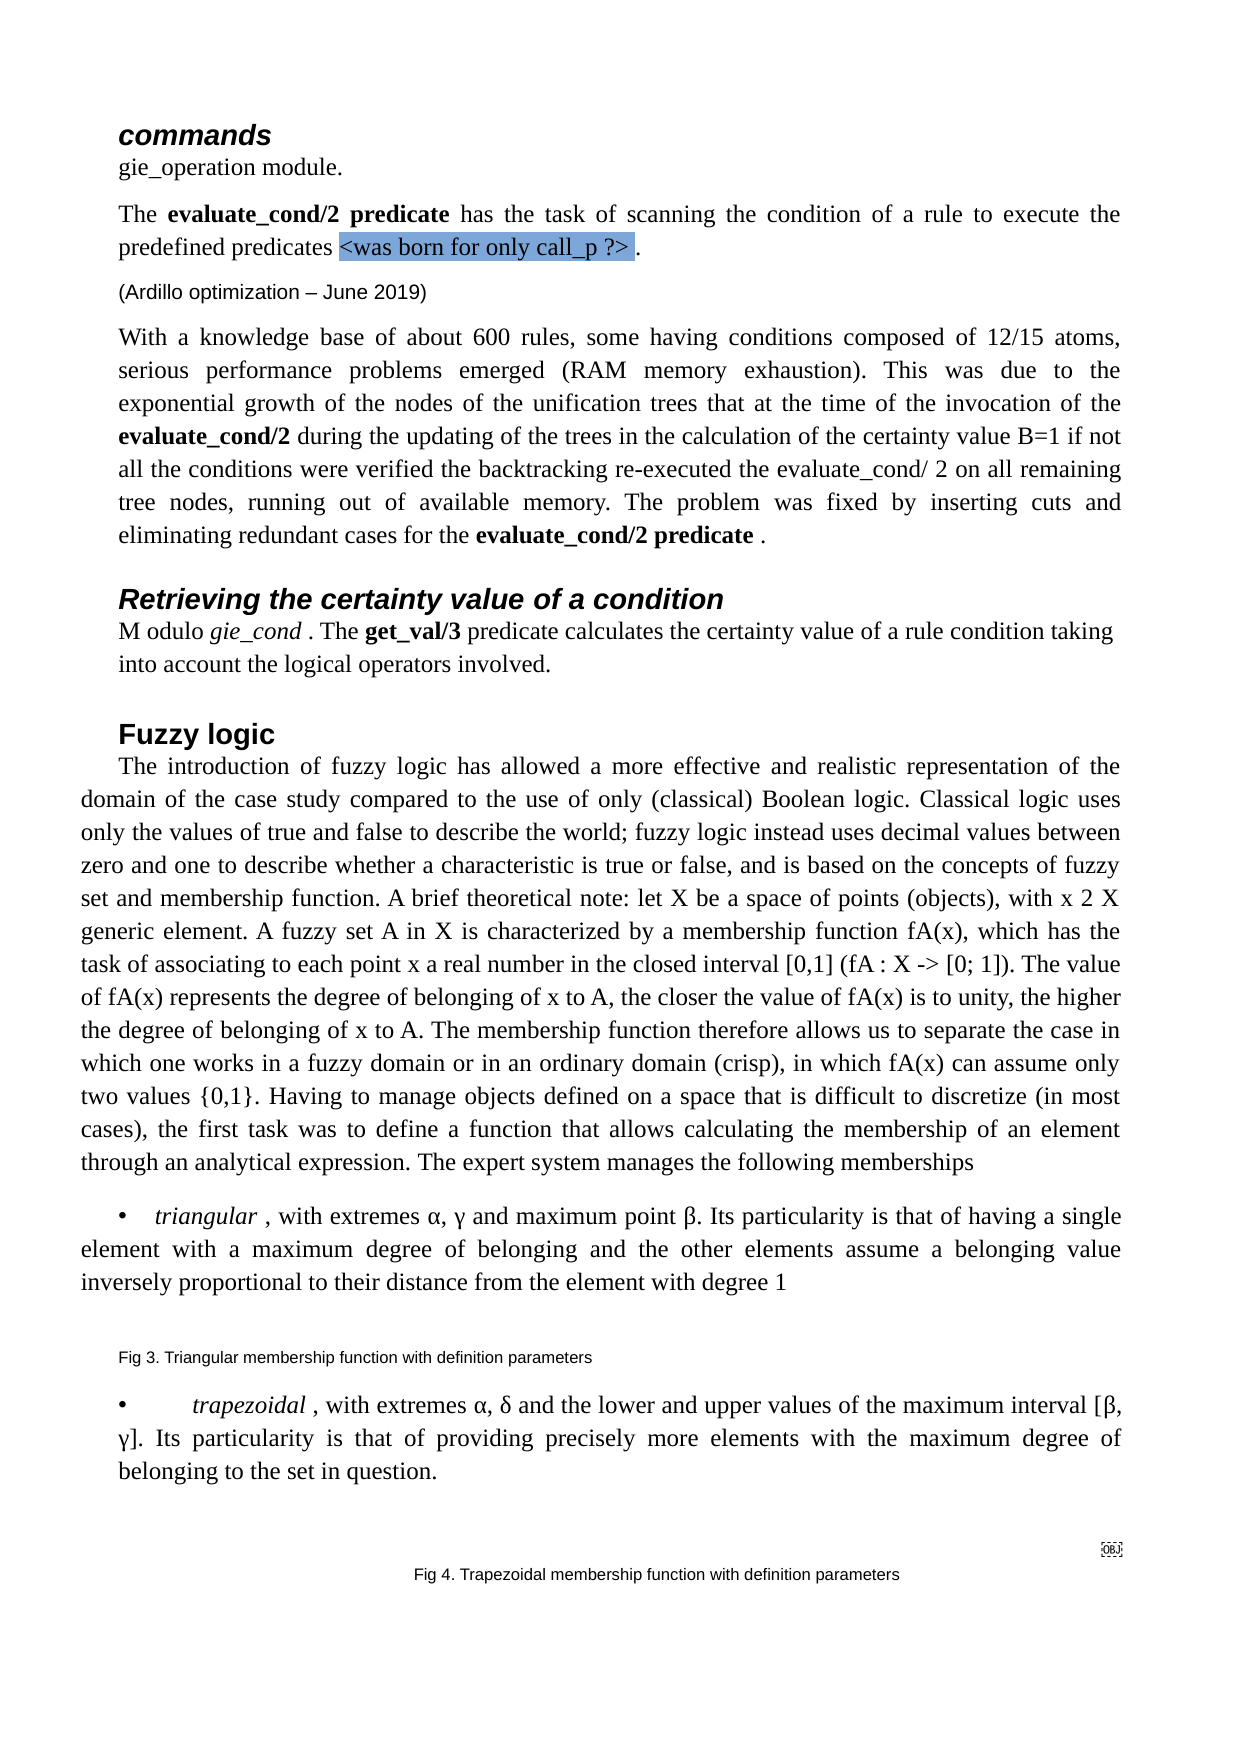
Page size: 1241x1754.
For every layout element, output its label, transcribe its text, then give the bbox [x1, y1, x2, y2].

text gie_operation module. [118, 152, 1122, 180]
text Fig 3. Triangular membership function with definition parameters [118, 1321, 1122, 1367]
text (Ardillo optimization – June 2019) [118, 280, 1122, 304]
subtitle commands [118, 118, 1122, 152]
subtitle Fuzzy logic [118, 717, 1122, 751]
list triangular , with extremes α, γ and maximum point β. Its particularity is that of having a single element with a maximum degree of belonging and the other elements assume a belonging value inversely proportional to their distance from the element with degree 1 [81, 1201, 1122, 1296]
text The evaluate_cond/2 predicate has the task of scanning the condition of a rule to execute the predefined predicates <was born for only call_p ?> . [118, 199, 1122, 261]
text ￼ Fig 4. Trapezoidal membership function with definition parameters [118, 1510, 1122, 1584]
text The introduction of fuzzy logic has allowed a more effective and realistic representation of the domain of the case study compared to the use of only (classical) Boolean logic. Classical logic uses only the values of true and false to describe the world; fuzzy logic instead uses decimal values between zero and one to describe whether a characteristic is true or false, and is based on the concepts of fuzzy set and membership function. A brief theoretical note: let X be a space of points (objects), with x 2 X generic element. A fuzzy set A in X is characterized by a membership function fA(x), which has the task of associating to each point x a real number in the closed interval [0,1] (fA : X -> [0; 1]). The value of fA(x) represents the degree of belonging of x to A, the closer the value of fA(x) is to unity, the higher the degree of belonging of x to A. The membership function therefore allows us to separate the case in which one works in a fuzzy domain or in an ordinary domain (crisp), in which fA(x) can assume only two values {0,1}. Having to manage objects defined on a space that is difficult to discretize (in most cases), the first task was to define a function that allows calculating the membership of an element through an analytical expression. The expert system manages the following memberships [81, 751, 1122, 1176]
list trapezoidal , with extremes α, δ and the lower and upper values of the maximum interval [β, γ]. Its particularity is that of providing precisely more elements with the maximum degree of belonging to the set in question. [118, 1390, 1122, 1485]
text M odulo gie_cond . The get_val/3 predicate calculates the certainty value of a rule condition taking into account the logical operators involved. [118, 616, 1122, 678]
subtitle Retrieving the certainty value of a condition [118, 582, 1122, 616]
text With a knowledge base of about 600 rules, some having conditions composed of 12/15 atoms, serious performance problems emerged (RAM memory exhaustion). This was due to the exponential growth of the nodes of the unification trees that at the time of the invocation of the evaluate_cond/2 during the updating of the trees in the calculation of the certainty value B=1 if not all the conditions were verified the backtracking re-executed the evaluate_cond/ 2 on all remaining tree nodes, running out of available memory. The problem was fixed by inserting cuts and eliminating redundant cases for the evaluate_cond/2 predicate . [118, 322, 1122, 549]
